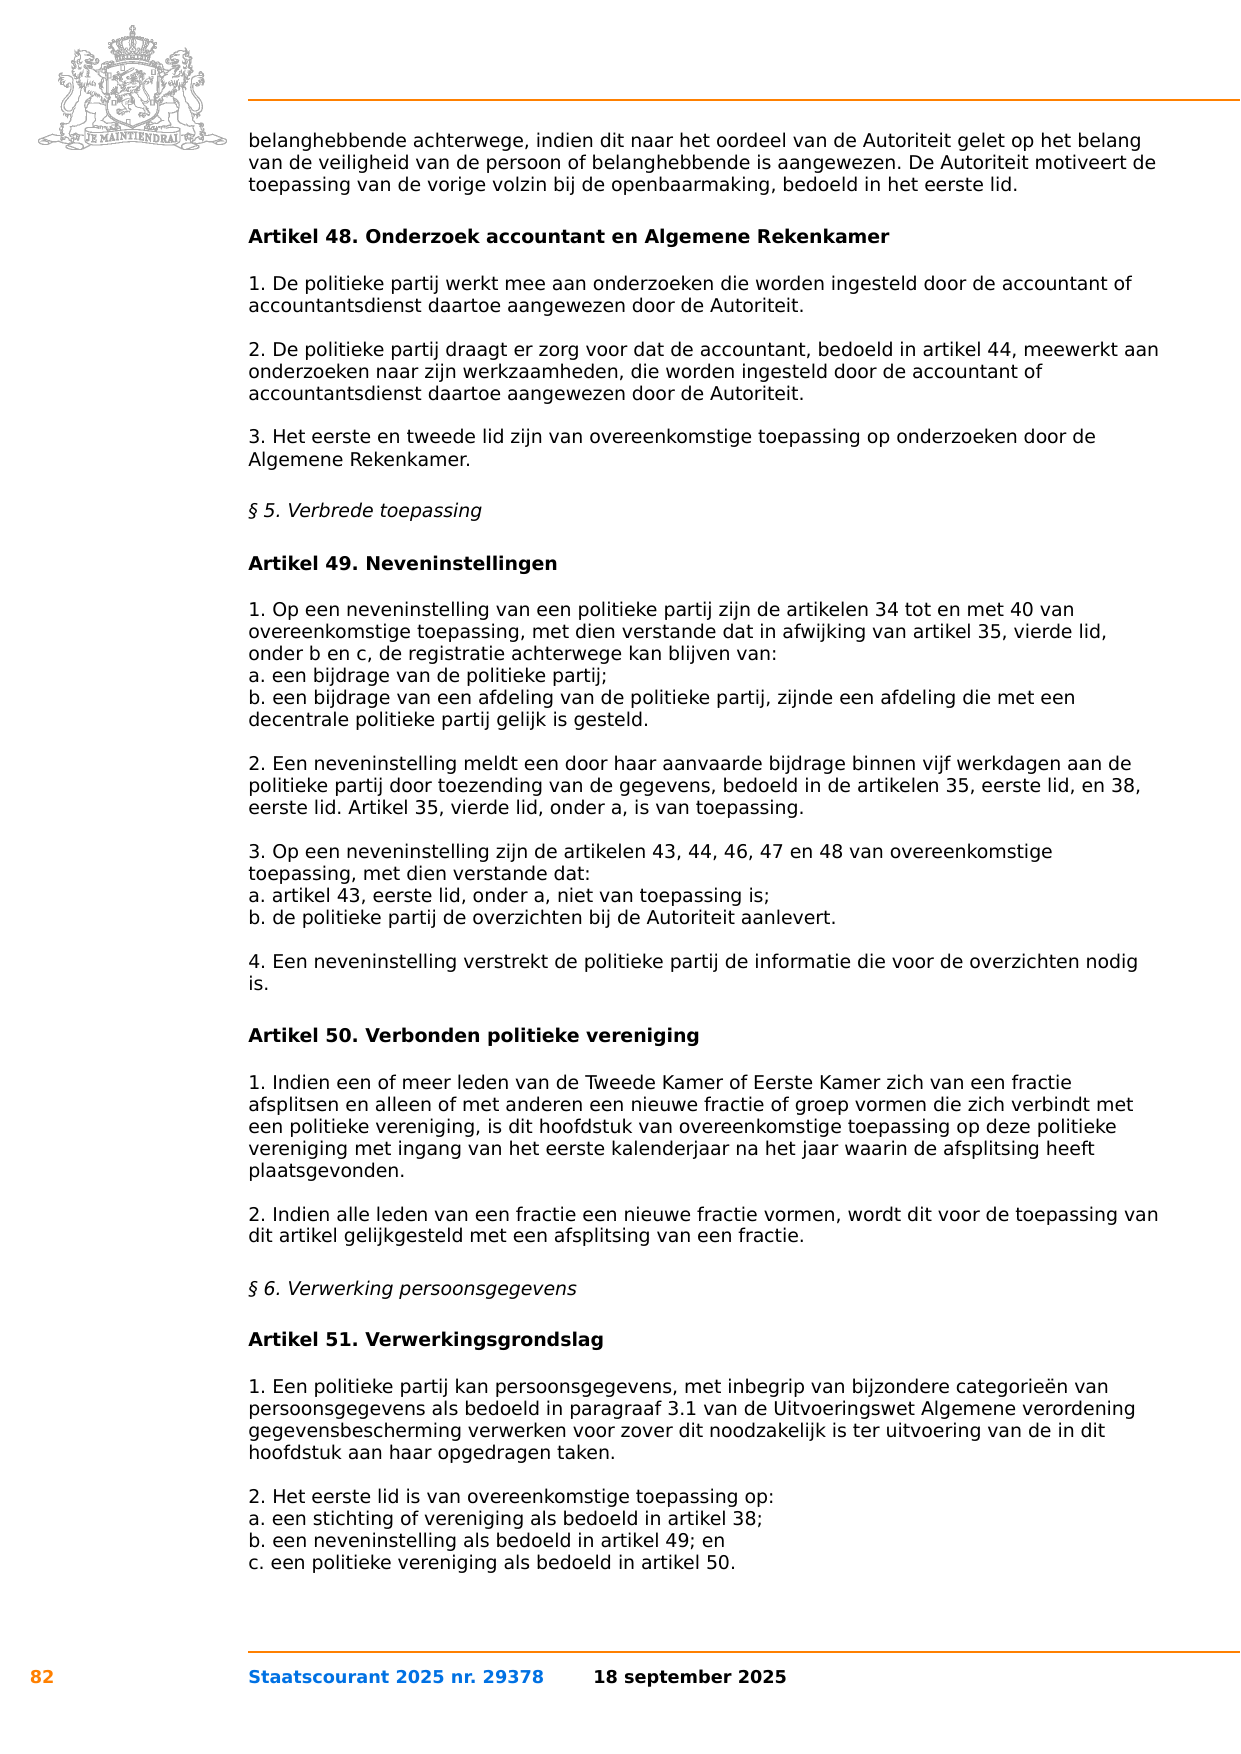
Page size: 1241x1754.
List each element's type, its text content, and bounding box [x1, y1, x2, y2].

text 3. Het eerste en tweede lid zijn van overeenkomstige toepassing op onderzoeken door de Algemene Rekenkamer. [248, 426, 1163, 470]
subtitle § 5. Verbrede toepassing [248, 500, 1163, 522]
text 1. Indien een of meer leden van de Tweede Kamer of Eerste Kamer zich van een fractie afsplitsen en alleen of met anderen een nieuwe fractie of groep vormen die zich verbindt met een politieke vereniging, is dit hoofdstuk van overeenkomstige toepassing op deze politieke vereniging met ingang van het eerste kalenderjaar na het jaar waarin de afsplitsing heeft plaatsgevonden. [248, 1072, 1163, 1182]
text 3. Op een neveninstelling zijn de artikelen 43, 44, 46, 47 en 48 van overeenkomstige toepassing, met dien verstande dat: [248, 841, 1163, 885]
picture [38, 25, 227, 150]
text 2. Indien alle leden van een fractie een nieuwe fractie vormen, wordt dit voor de toepassing van dit artikel gelijkgesteld met een afsplitsing van een fractie. [248, 1203, 1163, 1247]
subtitle Artikel 48. Onderzoek accountant en Algemene Rekenkamer [248, 226, 1163, 248]
text b. de politieke partij de overzichten bij de Autoriteit aanlevert. [248, 907, 1163, 929]
text a. een bijdrage van de politieke partij; [248, 665, 1163, 687]
text a. artikel 43, eerste lid, onder a, niet van toepassing is; [248, 885, 1163, 907]
text 1. Op een neveninstelling van een politieke partij zijn de artikelen 34 tot en met 40 van overeenkomstige toepassing, met dien verstande dat in afwijking van artikel 35, vierde lid, onder b en c, de registratie achterwege kan blijven van: [248, 599, 1163, 665]
text belanghebbende achterwege, indien dit naar het oordeel van de Autoriteit gelet op het belang van de veiligheid van de persoon of belanghebbende is aangewezen. De Autoriteit motiveert de toepassing van de vorige volzin bij de openbaarmaking, bedoeld in het eerste lid. [248, 130, 1163, 196]
text 1. Een politieke partij kan persoonsgegevens, met inbegrip van bijzondere categorieën van persoonsgegevens als bedoeld in paragraaf 3.1 van de Uitvoeringswet Algemene verordening gegevensbescherming verwerken voor zover dit noodzakelijk is ter uitvoering van de in dit hoofdstuk aan haar opgedragen taken. [248, 1376, 1163, 1464]
text 1. De politieke partij werkt mee aan onderzoeken die worden ingesteld door de accountant of accountantsdienst daartoe aangewezen door de Autoriteit. [248, 273, 1163, 317]
subtitle Artikel 51. Verwerkingsgrondslag [248, 1329, 1163, 1351]
subtitle Artikel 50. Verbonden politieke vereniging [248, 1025, 1163, 1047]
subtitle § 6. Verwerking persoonsgegevens [248, 1277, 1163, 1299]
text b. een bijdrage van een afdeling van de politieke partij, zijnde een afdeling die met een decentrale politieke partij gelijk is gesteld. [248, 687, 1163, 731]
text a. een stichting of vereniging als bedoeld in artikel 38; [248, 1508, 1163, 1530]
text 2. De politieke partij draagt er zorg voor dat de accountant, bedoeld in artikel 44, meewerkt aan onderzoeken naar zijn werkzaamheden, die worden ingesteld door de accountant of accountantsdienst daartoe aangewezen door de Autoriteit. [248, 339, 1163, 404]
text c. een politieke vereniging als bedoeld in artikel 50. [248, 1552, 1163, 1574]
text 2. Het eerste lid is van overeenkomstige toepassing op: [248, 1486, 1163, 1508]
text 2. Een neveninstelling meldt een door haar aanvaarde bijdrage binnen vijf werkdagen aan de politieke partij door toezending van de gegevens, bedoeld in de artikelen 35, eerste lid, en 38, eerste lid. Artikel 35, vierde lid, onder a, is van toepassing. [248, 753, 1163, 819]
text 4. Een neveninstelling verstrekt de politieke partij de informatie die voor de overzichten nodig is. [248, 951, 1163, 995]
subtitle Artikel 49. Neveninstellingen [248, 552, 1163, 574]
text b. een neveninstelling als bedoeld in artikel 49; en [248, 1530, 1163, 1552]
